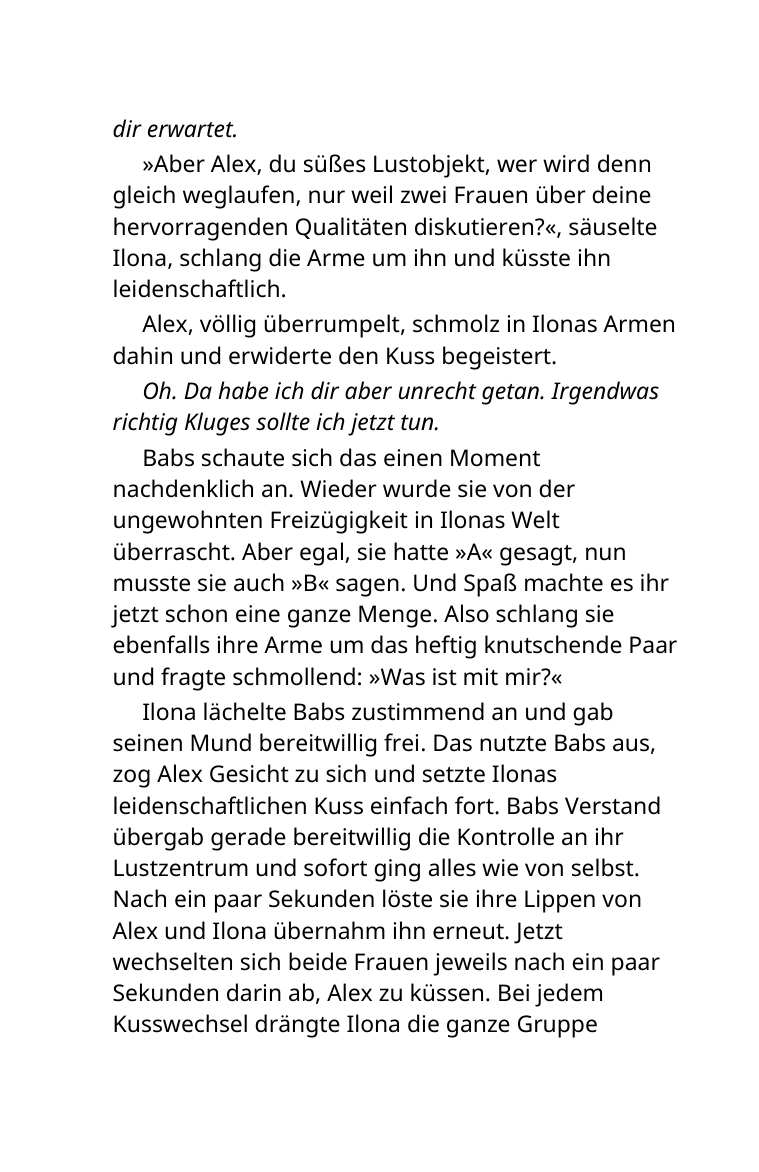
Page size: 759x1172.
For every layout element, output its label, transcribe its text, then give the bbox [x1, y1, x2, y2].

text Babs schaute sich das einen Moment nachdenklich an. Wieder wurde sie von der ungewohnten Freizügigkeit in Ilonas Welt überrascht. Aber egal, sie hatte »A« gesagt, nun musste sie auch »B« sagen. Und Spaß machte es ihr jetzt schon eine ganze Menge. Also schlang sie ebenfalls ihre Arme um das heftig knutschende Paar und fragte schmollend: »Was ist mit mir?« [112, 442, 684, 692]
text Alex, völlig überrumpelt, schmolz in Ilonas Armen dahin und erwiderte den Kuss begeistert. [112, 308, 684, 371]
text Ilona lächelte Babs zustimmend an und gab seinen Mund bereitwillig frei. Das nutzte Babs aus, zog Alex Gesicht zu sich und setzte Ilonas leidenschaftlichen Kuss einfach fort. Babs Verstand übergab gerade bereitwillig die Kontrolle an ihr Lustzentrum und sofort ging alles wie von selbst. Nach ein paar Sekunden löste sie ihre Lippen von Alex und Ilona übernahm ihn erneut. Jetzt wechselten sich beide Frauen jeweils nach ein paar Sekunden darin ab, Alex zu küssen. Bei jedem Kusswechsel drängte Ilona die ganze Gruppe [112, 696, 684, 1039]
text dir erwartet. [112, 112, 684, 144]
text »Aber Alex, du süßes Lustobjekt, wer wird denn gleich weglaufen, nur weil zwei Frauen über deine hervorragenden Qualitäten diskutieren?«, säuselte Ilona, schlang die Arme um ihn und küsste ihn leidenschaftlich. [112, 148, 684, 304]
text Oh. Da habe ich dir aber unrecht getan. Irgendwas richtig Kluges sollte ich jetzt tun. [112, 375, 684, 437]
